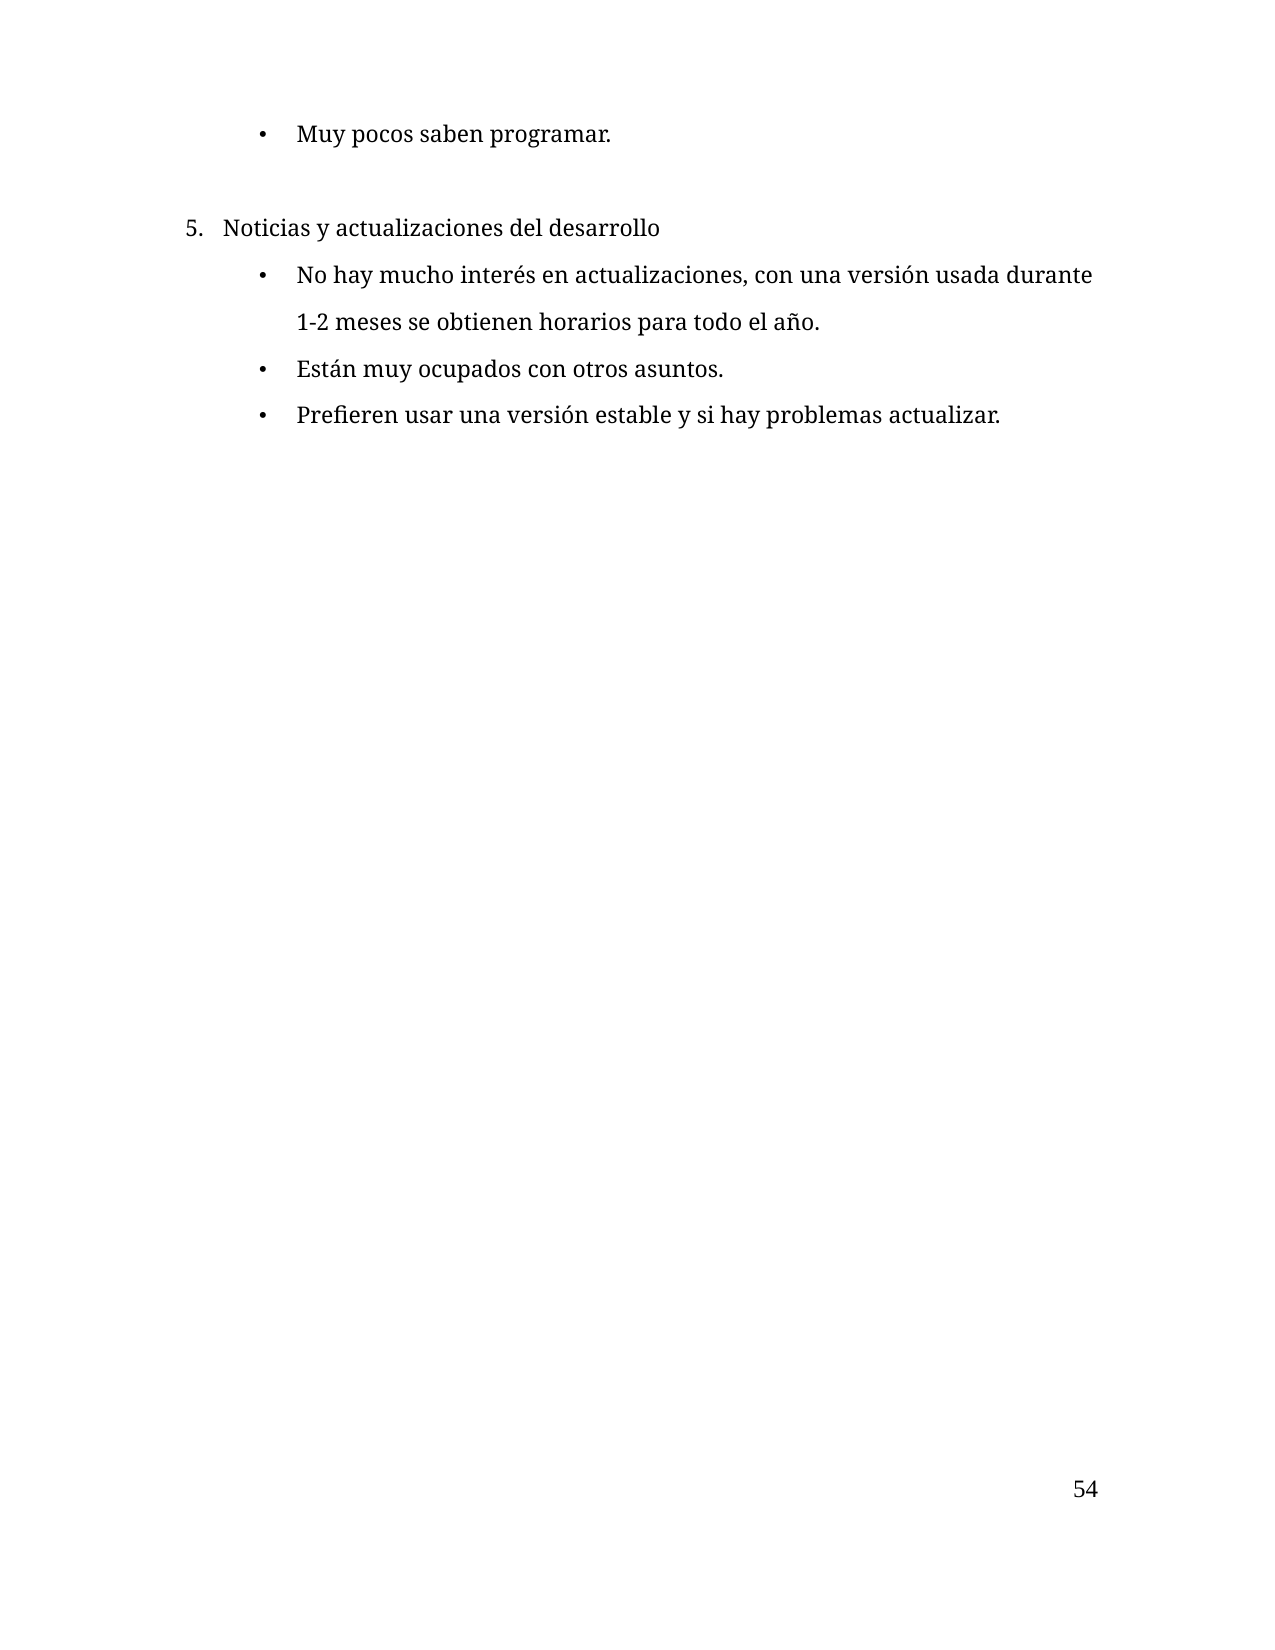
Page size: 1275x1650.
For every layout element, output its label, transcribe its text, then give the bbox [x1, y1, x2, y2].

list Muy pocos saben programar. [259, 118, 1098, 149]
list No hay mucho interés en actualizaciones, con una versión usada durante 1-2 meses se obtienen horarios para todo el año. [259, 259, 1098, 337]
list Prefieren usar una versión estable y si hay problemas actualizar. [259, 399, 1098, 431]
list Noticias y actualizaciones del desarrollo [185, 212, 1098, 243]
list Están muy ocupados con otros asuntos. [259, 352, 1098, 384]
